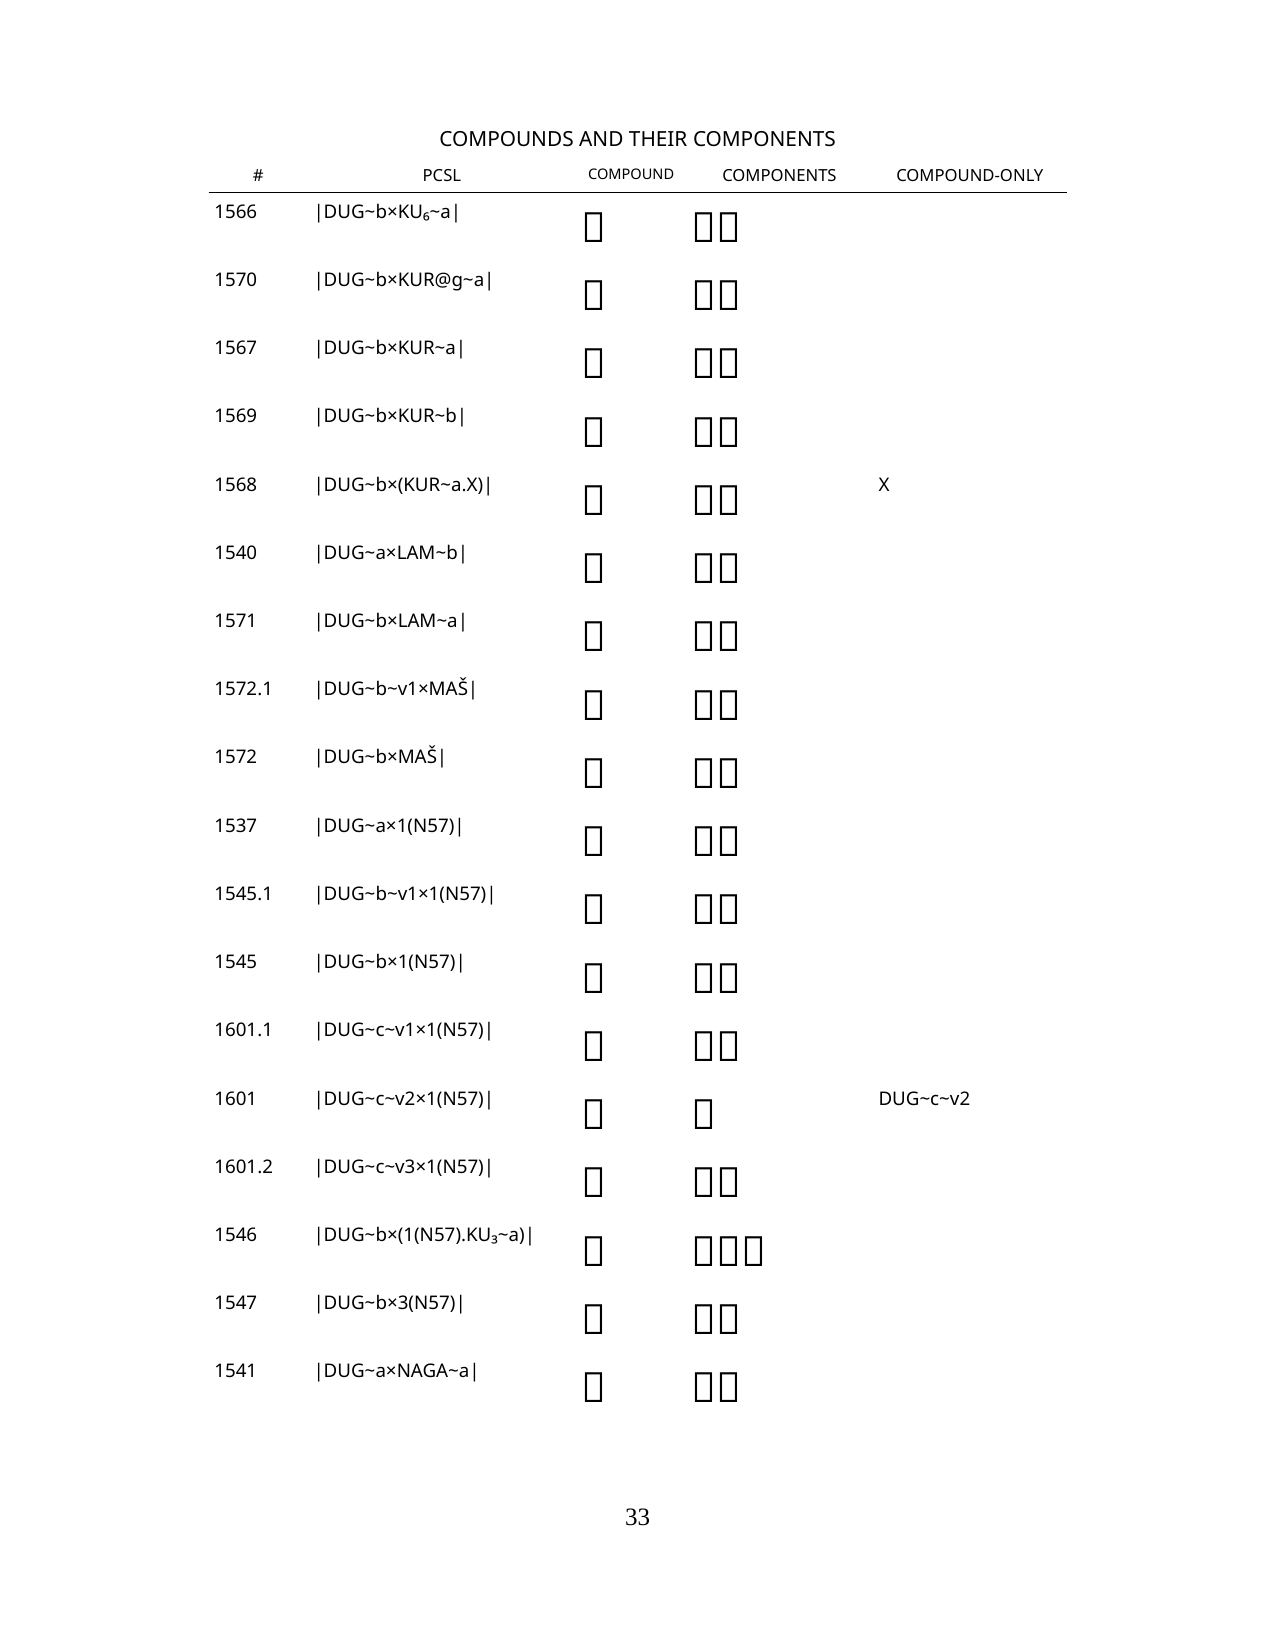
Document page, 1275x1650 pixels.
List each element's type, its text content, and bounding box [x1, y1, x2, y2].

table_cell 𒲝 [576, 329, 686, 397]
table_cell 1567 [209, 329, 308, 397]
table_cell [873, 1352, 1067, 1420]
table_cell 𒲡 [576, 602, 686, 670]
table_cell 𒞝𒗚 [686, 1011, 872, 1079]
table_cell 1601.2 [209, 1148, 308, 1216]
table_cell 𒞛𒣎 [686, 397, 872, 465]
table_cell |DUG~b×(KUR~a.X)| [308, 465, 576, 533]
table_cell [873, 738, 1067, 806]
table_cell 1547 [209, 1284, 308, 1352]
table_cell [873, 806, 1067, 874]
table_cell 𒱿 [576, 1352, 686, 1420]
table_cell 𒲟 [576, 397, 686, 465]
table_cell 𒞛𒣈 [686, 193, 872, 260]
table_cell |DUG~b×KUR@g~a| [308, 260, 576, 329]
table_cell [873, 875, 1067, 943]
table_cell 𒞛𒘽 [686, 1284, 872, 1352]
table_cell 𒞜𒗚 [686, 875, 872, 943]
table_cell |DUG~a×NAGA~a| [308, 1352, 576, 1420]
table_cell |DUG~b×3(N57)| [308, 1284, 576, 1352]
table_cell [873, 670, 1067, 738]
table_header COMPOUNDS AND THEIR COMPONENTS [209, 118, 1067, 158]
table_cell DUG~c~v2 [873, 1079, 1067, 1147]
table_cell |DUG~a×LAM~b| [308, 533, 576, 602]
table_cell 𒞛𒤏 [686, 738, 872, 806]
table_cell 𒳅 [576, 1011, 686, 1079]
table_cell 𒞘𒣳 [686, 533, 872, 602]
table_cell 1570 [209, 260, 308, 329]
table_cell [873, 533, 1067, 602]
table_cell [873, 260, 1067, 329]
table_cell |DUG~b~v1×1(N57)| [308, 875, 576, 943]
table_cell 𒞛𒣒 [686, 260, 872, 329]
table_cell |DUG~b×LAM~a| [308, 602, 576, 670]
table_cell |DUG~b×KUR~a| [308, 329, 576, 397]
table_cell PCSL [308, 158, 576, 192]
table_cell |DUG~b×(1(N57).KU₃~a)| [308, 1216, 576, 1284]
table_cell |DUG~a×1(N57)| [308, 806, 576, 874]
table_cell COMPOUND-ONLY [873, 158, 1067, 192]
table_cell 1541 [209, 1352, 308, 1420]
table_cell 𒳆 [576, 1148, 686, 1216]
table_cell 𒳄 [576, 1079, 686, 1147]
table_cell 𒲣 [576, 670, 686, 738]
table_cell |DUG~c~v3×1(N57)| [308, 1148, 576, 1216]
table_cell |DUG~b×KU₆~a| [308, 193, 576, 260]
table_cell 1537 [209, 806, 308, 874]
table_cell 𒱻 [576, 806, 686, 874]
table_cell [873, 193, 1067, 260]
table_cell |DUG~b~v1×MAŠ| [308, 670, 576, 738]
table_cell |DUG~b×MAŠ| [308, 738, 576, 806]
table_cell 𒲢 [576, 738, 686, 806]
table_cell 𒞞𒗚 [686, 1148, 872, 1216]
table_cell 1572.1 [209, 670, 308, 738]
table_cell 𒞜𒤏 [686, 670, 872, 738]
table_cell 𒲞 [576, 465, 686, 533]
table_cell 𒞛𒣲 [686, 602, 872, 670]
table_cell 1545.1 [209, 875, 308, 943]
table_cell [873, 1216, 1067, 1284]
table_cell 𒞛𒣍 [686, 465, 872, 533]
table_cell 𒞛𒣍 [686, 329, 872, 397]
table_cell 1568 [209, 465, 308, 533]
table_cell COMPONENTS [686, 158, 872, 192]
table_cell 𒲜 [576, 193, 686, 260]
table_cell 𒞘𒗚 [686, 806, 872, 874]
table_cell 1601.1 [209, 1011, 308, 1079]
table_cell 1569 [209, 397, 308, 465]
table_cell |DUG~c~v2×1(N57)| [308, 1079, 576, 1147]
table_cell [873, 602, 1067, 670]
table_cell # [209, 158, 308, 192]
table_cell 1546 [209, 1216, 308, 1284]
table_cell 𒞛𒗚 [686, 943, 872, 1011]
table_cell |DUG~b×1(N57)| [308, 943, 576, 1011]
table_cell 1566 [209, 193, 308, 260]
table_cell 𒲄 [576, 875, 686, 943]
table_cell 𒲆 [576, 1284, 686, 1352]
table_cell |DUG~c~v1×1(N57)| [308, 1011, 576, 1079]
table_cell COMPOUND [576, 158, 686, 192]
table_cell [873, 1148, 1067, 1216]
table_cell 𒞛𒗚𒣆 [686, 1216, 872, 1284]
table_cell X [873, 465, 1067, 533]
table_cell 𒞘𒥁 [686, 1352, 872, 1420]
table_cell 1571 [209, 602, 308, 670]
table_cell 1545 [209, 943, 308, 1011]
table_cell 1601 [209, 1079, 308, 1147]
table_cell 𒲠 [576, 260, 686, 329]
table_cell [873, 329, 1067, 397]
table_cell [873, 397, 1067, 465]
table_cell [873, 943, 1067, 1011]
table_cell [873, 1011, 1067, 1079]
table_cell |DUG~b×KUR~b| [308, 397, 576, 465]
table_cell [873, 1284, 1067, 1352]
table_cell 1572 [209, 738, 308, 806]
table_cell 1540 [209, 533, 308, 602]
table_cell 𒲅 [576, 1216, 686, 1284]
table_cell 𒱾 [576, 533, 686, 602]
table_cell 𒗚 [686, 1079, 872, 1147]
table_cell 𒲃 [576, 943, 686, 1011]
